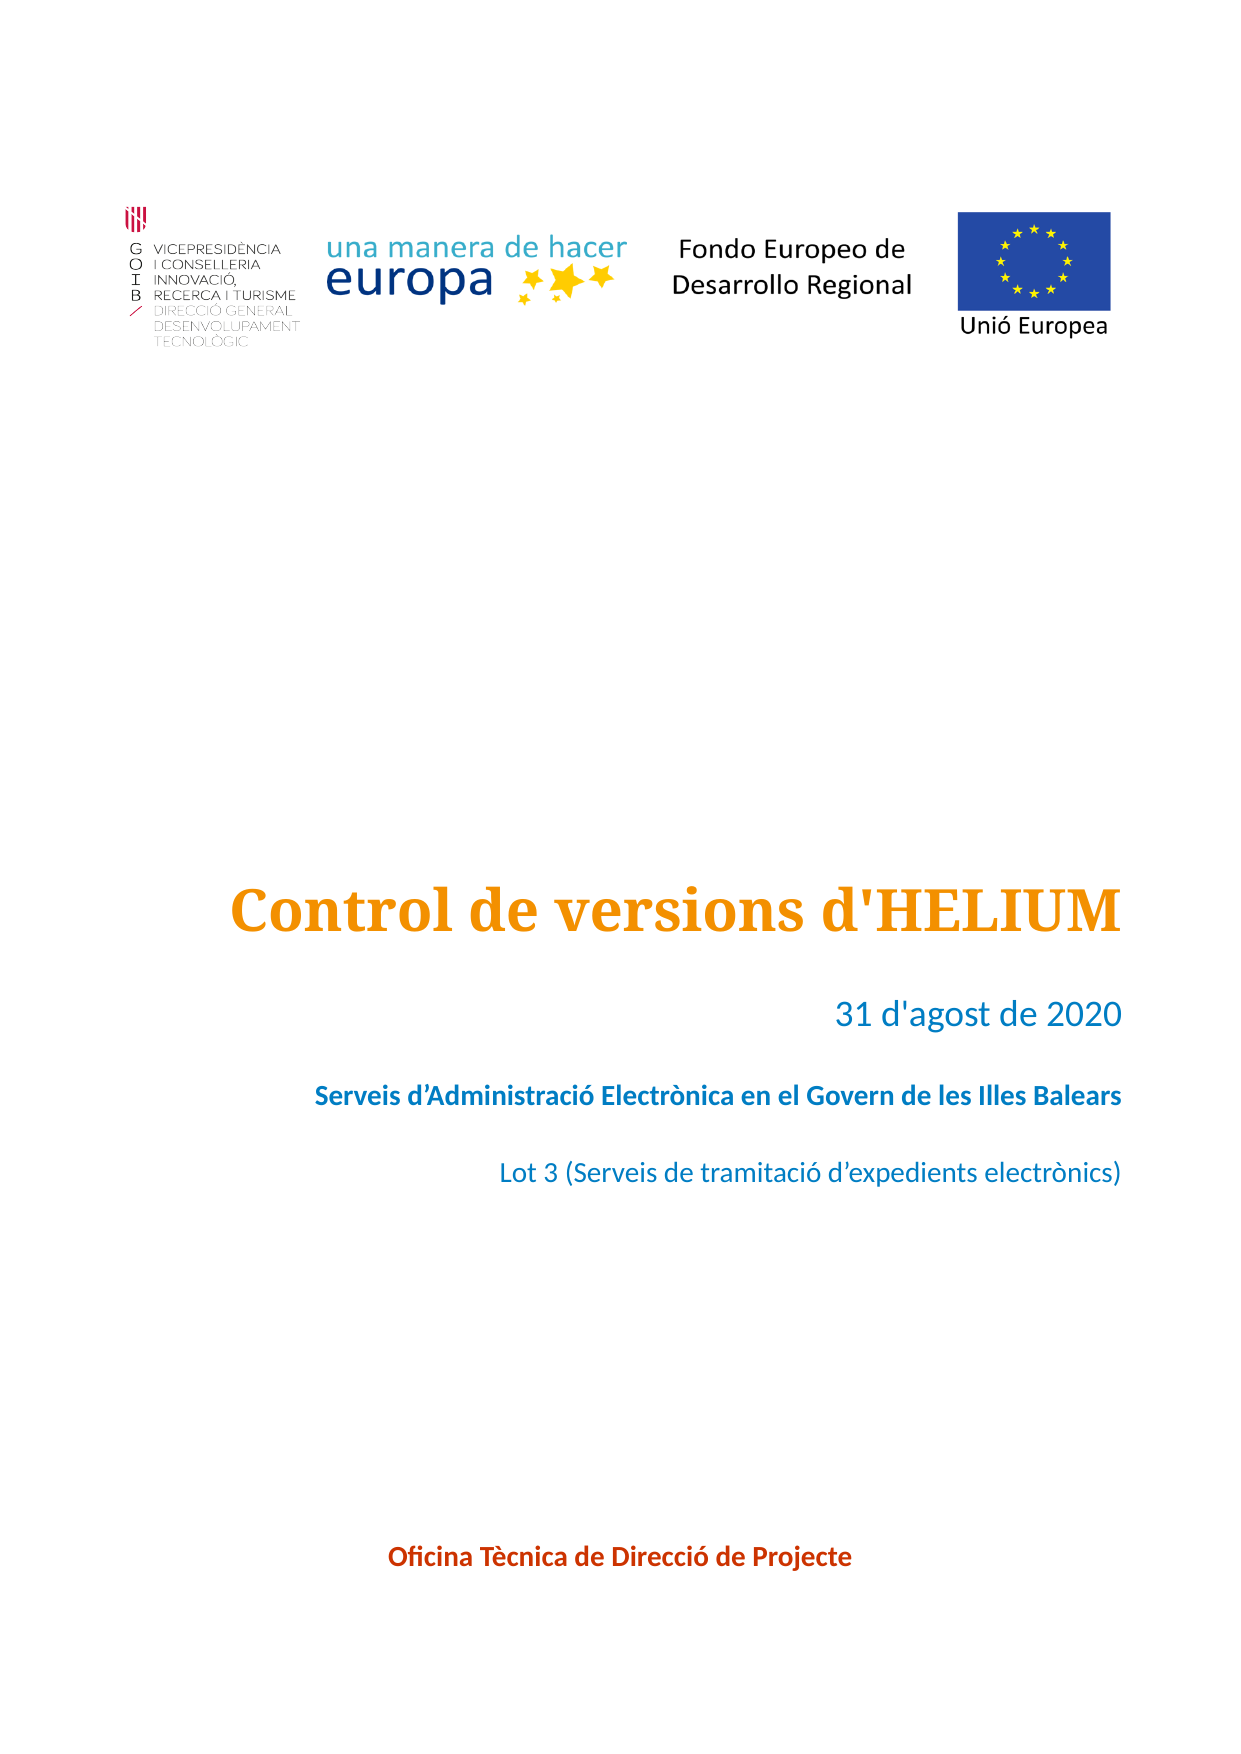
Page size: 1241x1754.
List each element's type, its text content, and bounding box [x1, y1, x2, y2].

text Serveis d’Administració Electrònica en el Govern de les Illes Balears [118, 1077, 1122, 1113]
text Lot 3 (Serveis de tramitació d’expedients electrònics) [118, 1154, 1122, 1189]
text Oficina Tècnica de Direcció de Projecte [118, 1538, 1122, 1574]
picture [321, 202, 1122, 352]
text Control de versions d'HELIUM [118, 869, 1122, 949]
picture [118, 202, 308, 351]
text 31 d'agost de 2020 [118, 990, 1122, 1036]
